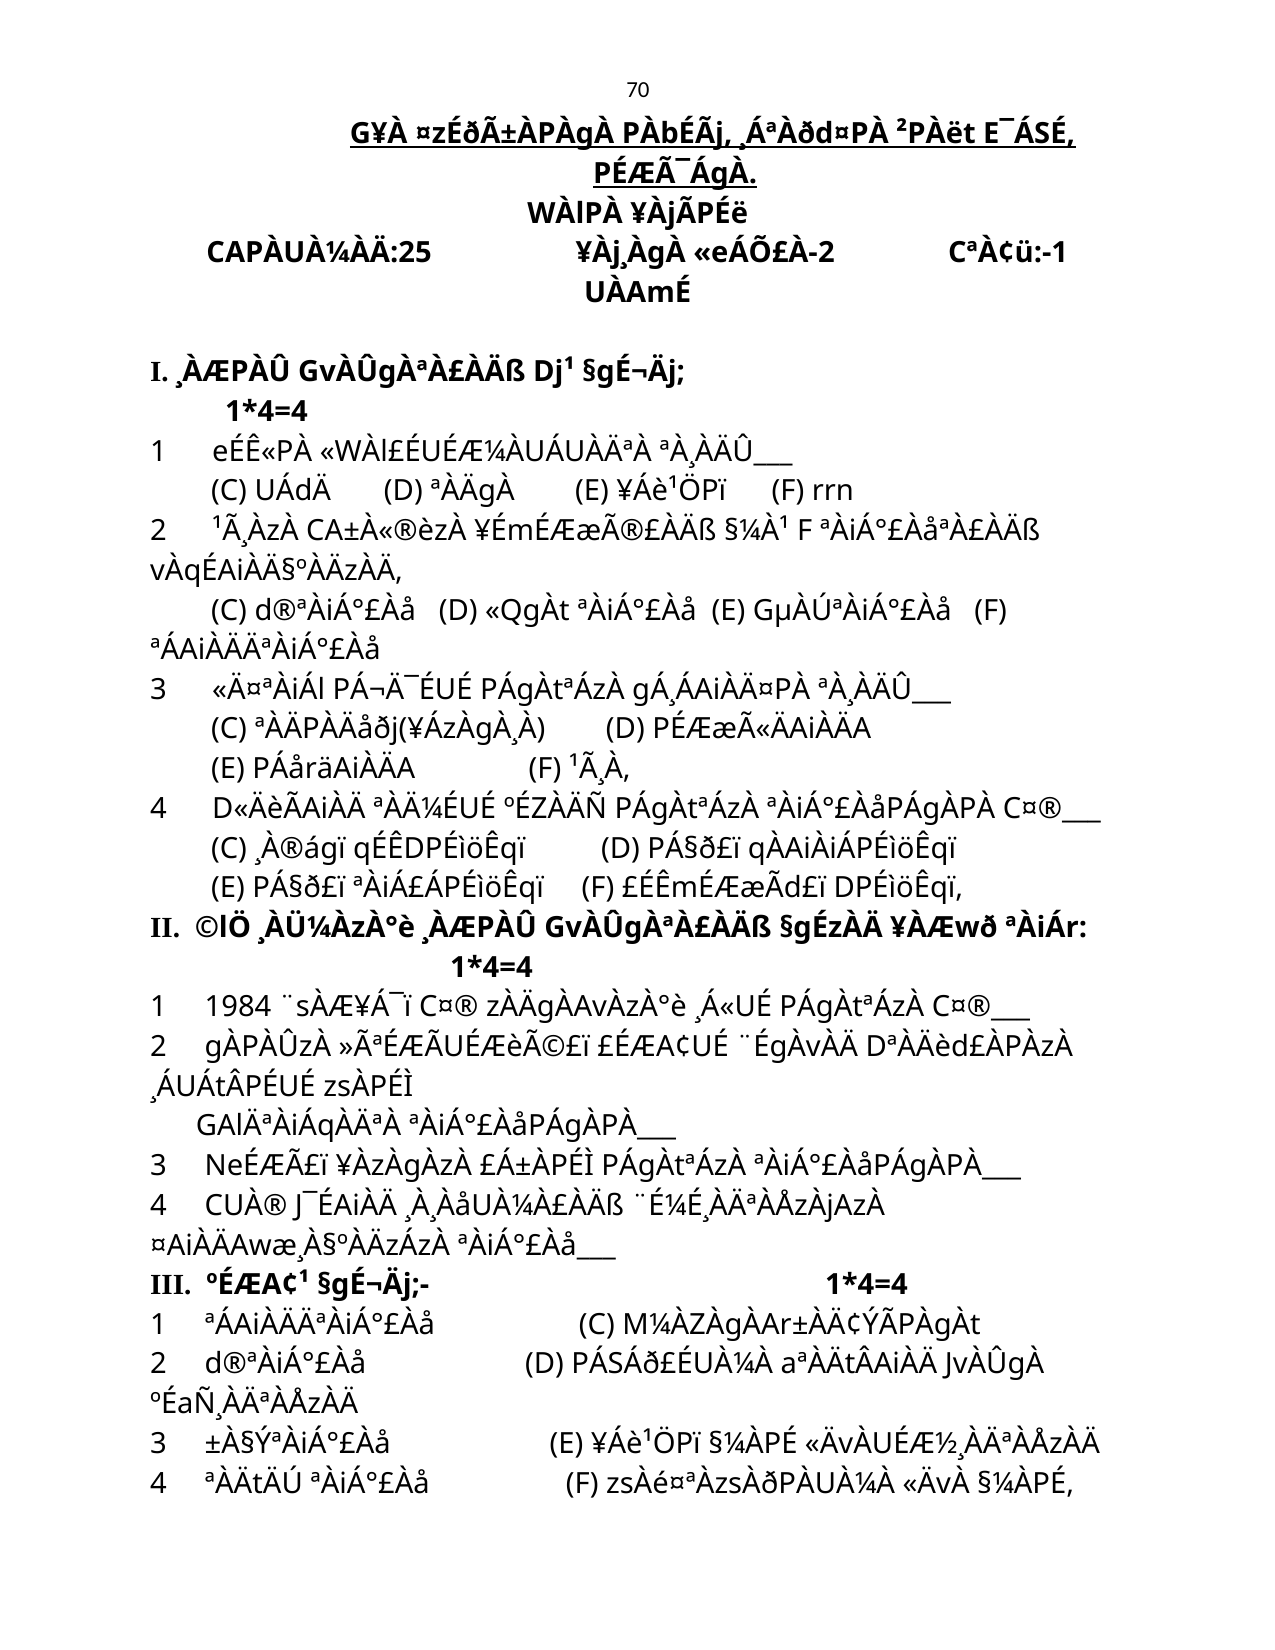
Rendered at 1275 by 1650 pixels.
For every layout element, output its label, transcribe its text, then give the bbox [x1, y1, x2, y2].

text 3 «Ä¤ªÀiÁl PÁ¬Ä¯ÉUÉ PÁgÀtªÁzÀ gÁ¸ÁAiÀÄ¤PÀ ªÀ¸ÀÄÛ___ [150, 668, 1125, 708]
text 3 ±À§ÝªÀiÁ°£Àå (E) ¥Áè¹ÖPï §¼ÀPÉ «ÄvÀUÉÆ½¸ÀÄªÀÅzÀÄ [150, 1422, 1125, 1462]
text (C) d®ªÀiÁ°£Àå (D) «QgÀt ªÀiÁ°£Àå (E) GµÀÚªÀiÁ°£Àå (F) ªÁAiÀÄÄªÀiÁ°£Àå [150, 589, 1125, 668]
text (C) ªÀÄPÀÄåðj(¥ÁzÀgÀ¸À) (D) PÉÆæÃ«ÄAiÀÄA [150, 708, 1125, 747]
text II. ©lÖ ¸ÀÜ¼ÀzÀ°è ¸ÀÆPÀÛ GvÀÛgÀªÀ£ÀÄß §gÉzÀÄ ¥ÀÆwð ªÀiÁr: 1*4=4 [150, 906, 1125, 986]
text 1 ªÁAiÀÄÄªÀiÁ°£Àå (C) M¼ÀZÀgÀAr±ÀÄ¢ÝÃPÀgÀt [150, 1303, 1125, 1343]
text I. ¸ÀÆPÀÛ GvÀÛgÀªÀ£ÀÄß Dj¹ §gÉ¬Äj; 1*4=4 [150, 351, 1125, 430]
text G¥À ¤zÉðÃ±ÀPÀgÀ PÀbÉÃj, ¸ÁªÀðd¤PÀ ²PÀët E¯ÁSÉ, PÉÆÃ¯ÁgÀ. [225, 112, 1125, 192]
text WÀlPÀ ¥ÀjÃPÉë [150, 192, 1125, 232]
text 4 CUÀ® J¯ÉAiÀÄ ¸À¸ÀåUÀ¼À£ÀÄß ¨É¼É¸ÀÄªÀÅzÀjAzÀ ¤AiÀÄAwæ¸À§ºÀÄzÁzÀ ªÀiÁ°£Àå___ [150, 1184, 1125, 1263]
text 4 D«ÄèÃAiÀÄ ªÀÄ¼ÉUÉ ºÉZÀÄÑ PÁgÀtªÁzÀ ªÀiÁ°£ÀåPÁgÀPÀ C¤®___ [150, 787, 1125, 827]
text (C) UÁdÄ (D) ªÀÄgÀ (E) ¥Áè¹ÖPï (F) rrn [150, 470, 1125, 509]
text 2 ¹Ã¸ÀzÀ CA±À«®èzÀ ¥ÉmÉÆæÃ®£ÀÄß §¼À¹ F ªÀiÁ°£ÀåªÀ£ÀÄß vÀqÉAiÀÄ§ºÀÄzÀÄ, [150, 509, 1125, 589]
text (E) PÁ§ð£ï ªÀiÁ£ÁPÉìöÊqï (F) £ÉÊmÉÆæÃd£ï DPÉìöÊqï, [150, 867, 1125, 906]
text 1 eÉÊ«PÀ «WÀl£ÉUÉÆ¼ÀUÁUÀÄªÀ ªÀ¸ÀÄÛ___ [150, 430, 1125, 470]
text 3 NeÉÆÃ£ï ¥ÀzÀgÀzÀ £Á±ÀPÉÌ PÁgÀtªÁzÀ ªÀiÁ°£ÀåPÁgÀPÀ___ [150, 1144, 1125, 1184]
text CAPÀUÀ¼ÀÄ:25 ¥Àj¸ÀgÀ «eÁÕ£À-2 CªÀ¢ü:-1 UÀAmÉ [150, 232, 1125, 311]
text 2 gÀPÀÛzÀ »ÃªÉÆÃUÉÆèÃ©£ï £ÉÆA¢UÉ ¨ÉgÀvÀÄ DªÀÄèd£ÀPÀzÀ ¸ÁUÁtÂPÉUÉ zsÀPÉÌ [150, 1025, 1125, 1105]
text 2 d®ªÀiÁ°£Àå (D) PÁSÁð£ÉUÀ¼À aªÀÄtÂAiÀÄ JvÀÛgÀ ºÉaÑ¸ÀÄªÀÅzÀÄ [150, 1343, 1125, 1422]
text III. ºÉÆA¢¹ §gÉ¬Äj;- 1*4=4 [150, 1263, 1125, 1303]
text 4 ªÀÄtÄÚ ªÀiÁ°£Àå (F) zsÀé¤ªÀzsÀðPÀUÀ¼À «ÄvÀ §¼ÀPÉ, [150, 1462, 1125, 1502]
text (C) ¸À®ágï qÉÊDPÉìöÊqï (D) PÁ§ð£ï qÀAiÀiÁPÉìöÊqï [150, 827, 1125, 867]
text GAlÄªÀiÁqÀÄªÀ ªÀiÁ°£ÀåPÁgÀPÀ___ [150, 1105, 1125, 1144]
text (E) PÁåräAiÀÄA (F) ¹Ã¸À, [150, 747, 1125, 787]
text 1 1984 ¨sÀÆ¥Á¯ï C¤® zÀÄgÀAvÀzÀ°è ¸Á«UÉ PÁgÀtªÁzÀ C¤®___ [150, 986, 1125, 1025]
